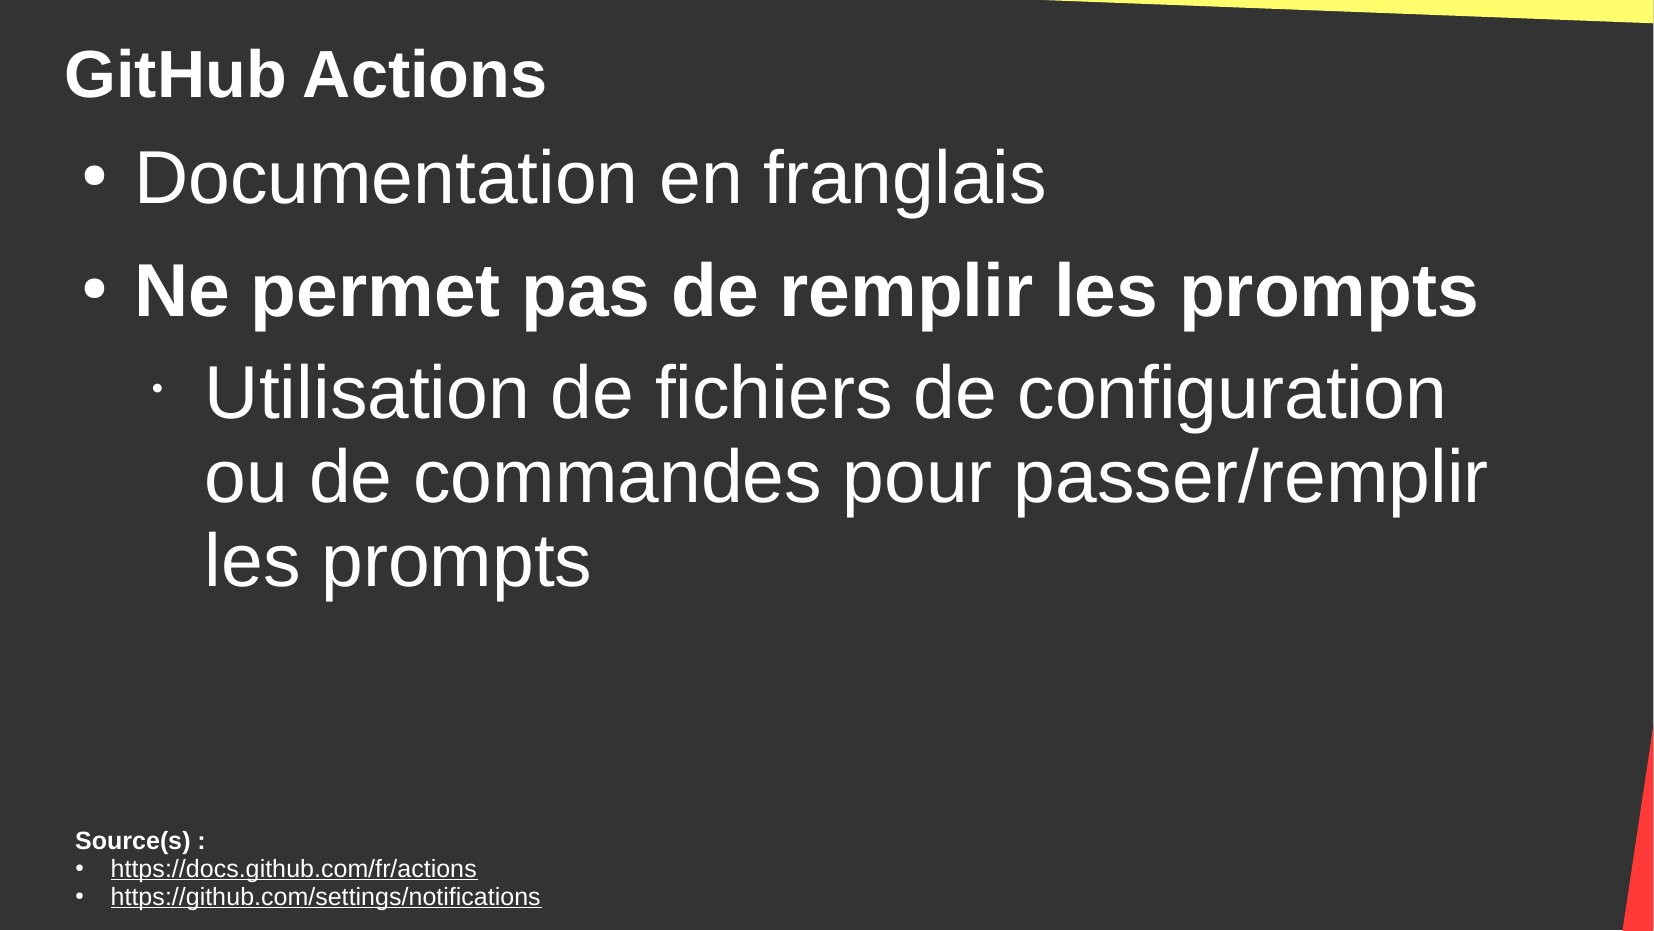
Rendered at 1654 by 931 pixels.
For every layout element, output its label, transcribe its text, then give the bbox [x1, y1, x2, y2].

text_box Source(s) : https://docs.github.com/fr/actions https://github.com/settings/notifications [60, 809, 1546, 919]
text_box [1042, 0, 1654, 24]
list Documentation en franglais Ne permet pas de remplir les prompts Utilisation de fichiers de configuration ou de commandes pour passer/remplir les prompts [63, 135, 1542, 792]
title GitHub Actions [64, 37, 1105, 119]
text_box [1622, 721, 1654, 931]
